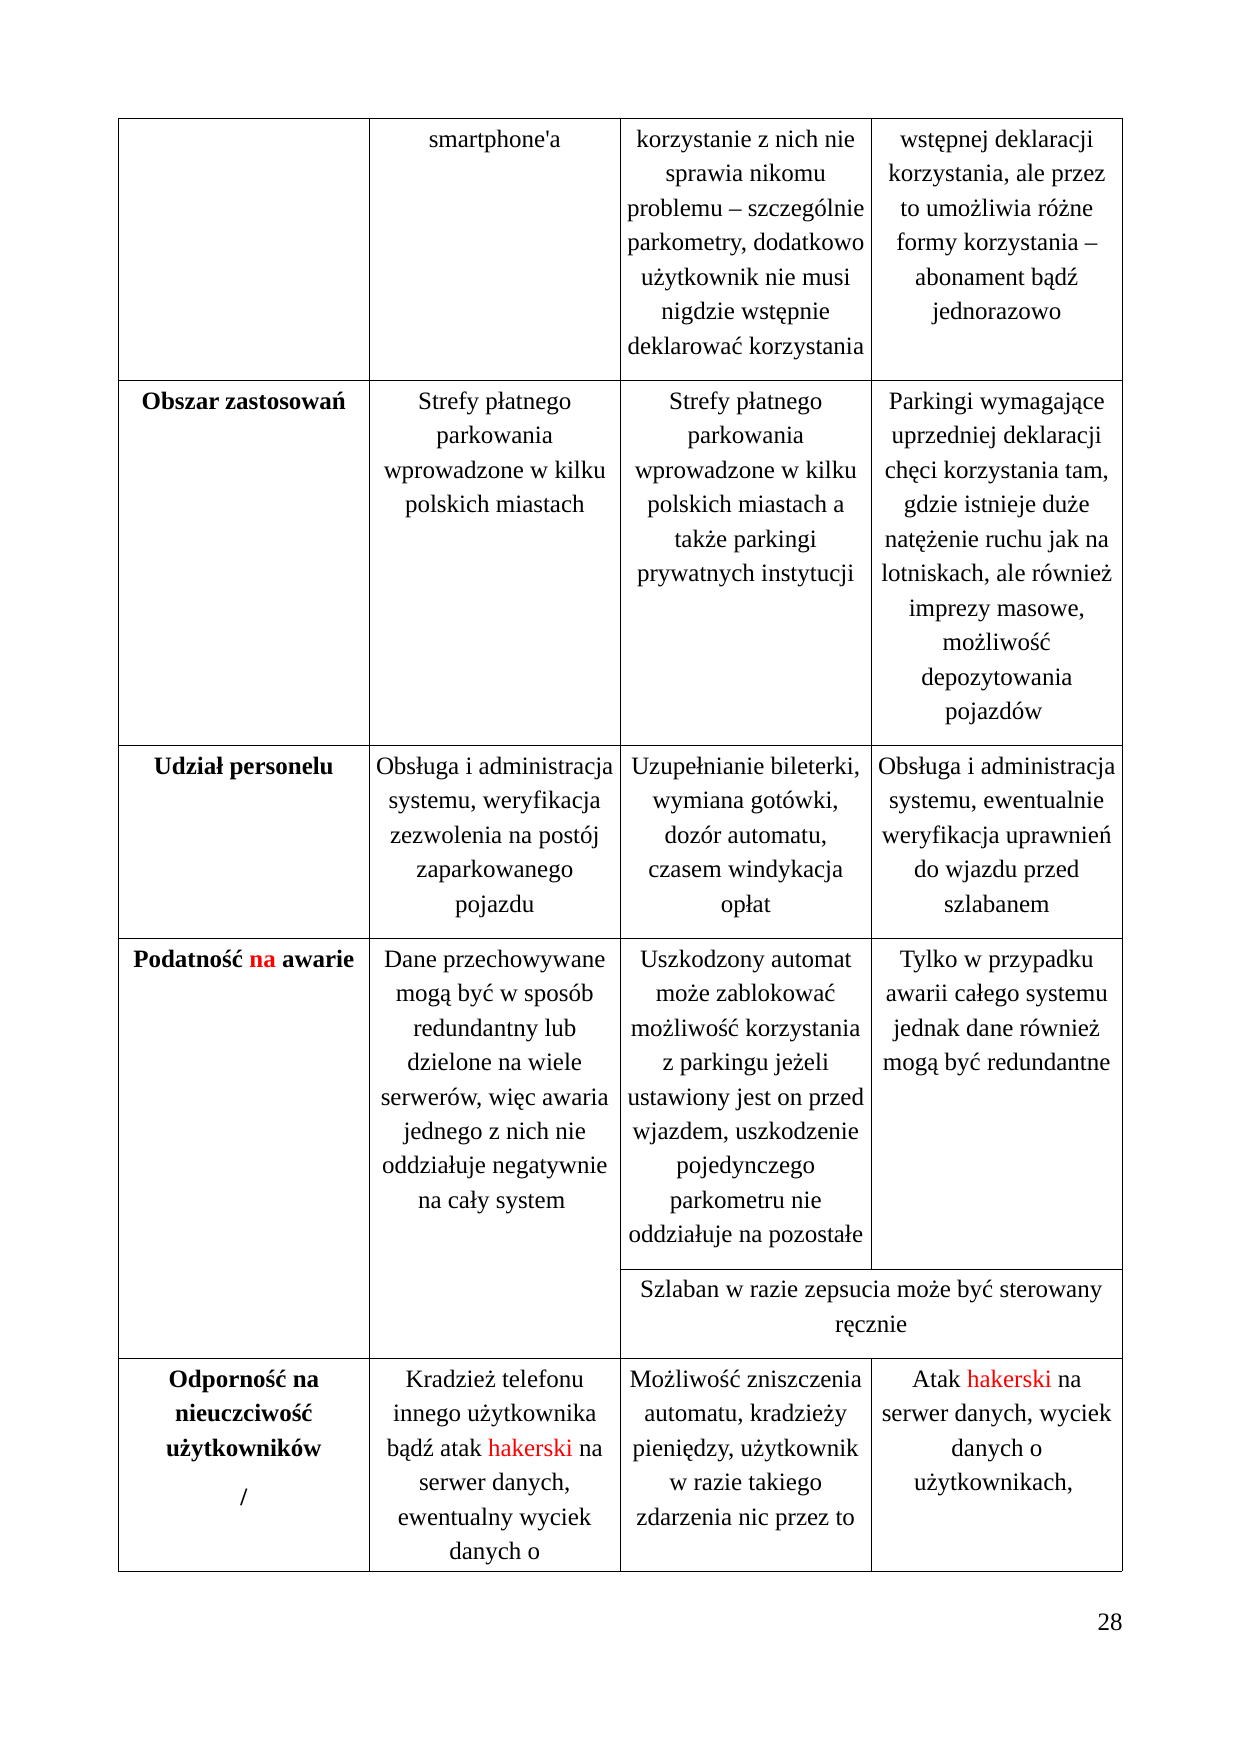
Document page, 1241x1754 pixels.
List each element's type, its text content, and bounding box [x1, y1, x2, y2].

table_cell Obsługa i administracja systemu, ewentualnie weryfikacja uprawnień do wjazdu przed szlabanem [872, 746, 1122, 938]
table_cell Obsługa i administracja systemu, weryfikacja zezwolenia na postój zaparkowanego pojazdu [370, 746, 620, 938]
table_cell Uzupełnianie bileterki, wymiana gotówki, dozór automatu, czasem windykacja opłat [621, 746, 871, 938]
table_cell Atak hakerski na serwer danych, wyciek danych o użytkownikach, [872, 1359, 1122, 1571]
table_cell Szlaban w razie zepsucia może być sterowany ręcznie [621, 1270, 1122, 1358]
table_cell Uszkodzony automat może zablokować możliwość korzystania z parkingu jeżeli ustawiony jest on przed wjazdem, uszkodzenie pojedynczego parkometru nie oddziałuje na pozostałe [621, 939, 871, 1269]
table_cell Dane przechowywane mogą być w sposób redundantny lub dzielone na wiele serwerów, więc awaria jednego z nich nie oddziałuje negatywnie na cały system [370, 939, 620, 1358]
table_cell Strefy płatnego parkowania wprowadzone w kilku polskich miastach [370, 381, 620, 745]
table_cell Kradzież telefonu innego użytkownika bądź atak hakerski na serwer danych, ewentualny wyciek danych o [370, 1359, 620, 1571]
table_cell Strefy płatnego parkowania wprowadzone w kilku polskich miastach a także parkingi prywatnych instytucji [621, 381, 871, 745]
table_cell Tylko w przypadku awarii całego systemu jednak dane również mogą być redundantne [872, 939, 1122, 1269]
table_cell korzystanie z nich nie sprawia nikomu problemu – szczególnie parkometry, dodatkowo użytkownik nie musi nigdzie wstępnie deklarować korzystania [621, 119, 871, 380]
table_cell Udział personelu [119, 746, 369, 938]
table_cell Obszar zastosowań [119, 381, 369, 745]
table_cell wstępnej deklaracji korzystania, ale przez to umożliwia różne formy korzystania – abonament bądź jednorazowo [872, 119, 1122, 380]
table_cell Podatność na awarie [119, 939, 369, 1358]
table_cell smartphone'a [370, 119, 620, 380]
table_cell Możliwość zniszczenia automatu, kradzieży pieniędzy, użytkownik w razie takiego zdarzenia nic przez to [621, 1359, 871, 1571]
table_cell Parkingi wymagające uprzedniej deklaracji chęci korzystania tam, gdzie istnieje duże natężenie ruchu jak na lotniskach, ale również imprezy masowe, możliwość depozytowania pojazdów [872, 381, 1122, 745]
table_cell [119, 119, 369, 380]
table_cell Odporność na nieuczciwość użytkowników / [119, 1359, 369, 1571]
